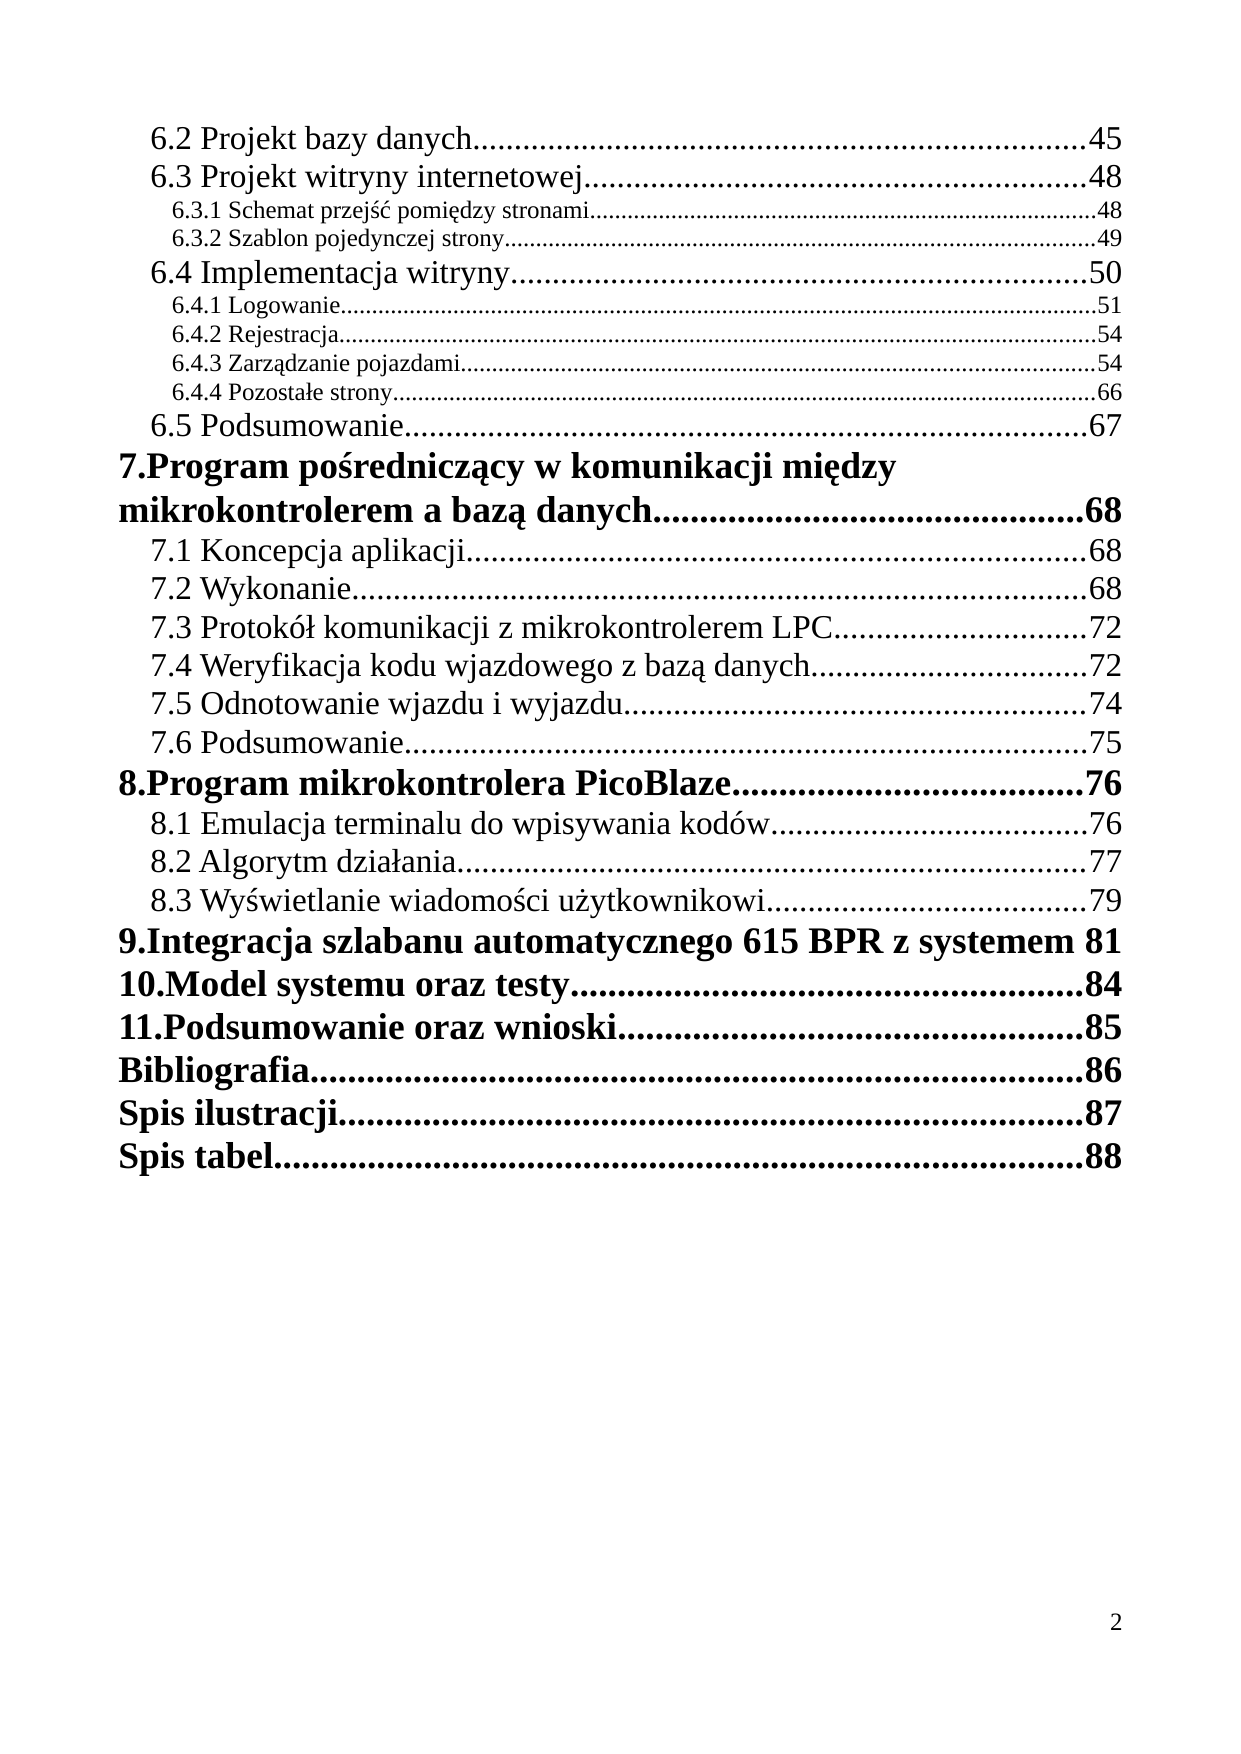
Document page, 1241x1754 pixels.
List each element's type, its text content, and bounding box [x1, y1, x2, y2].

text 9.Integracja szlabanu automatycznego 615 BPR z systemem 81 [118, 918, 1122, 961]
text 11.Podsumowanie oraz wnioski 85 [118, 1004, 1122, 1048]
text 7.6 Podsumowanie 75 [118, 722, 1122, 760]
text Bibliografia 86 [118, 1048, 1122, 1091]
text 7.5 Odnotowanie wjazdu i wyjazdu 74 [118, 683, 1122, 722]
text 8.1 Emulacja terminalu do wpisywania kodów 76 [118, 803, 1122, 842]
text Spis ilustracji 87 [118, 1091, 1122, 1134]
text 6.3 Projekt witryny internetowej 48 [118, 156, 1122, 195]
text 6.5 Podsumowanie 67 [118, 406, 1122, 444]
text 6.4.1 Logowanie 51 [118, 291, 1122, 319]
text 7.Program pośredniczący w komunikacji między mikrokontrolerem a bazą danych 68 [118, 444, 1122, 530]
text 6.3.1 Schemat przejść pomiędzy stronami 48 [118, 195, 1122, 223]
text 6.4 Implementacja witryny 50 [118, 252, 1122, 291]
text 8.3 Wyświetlanie wiadomości użytkownikowi 79 [118, 880, 1122, 918]
text Spis tabel 88 [118, 1134, 1122, 1177]
text 6.4.2 Rejestracja 54 [118, 319, 1122, 348]
text 6.2 Projekt bazy danych 45 [118, 118, 1122, 156]
text 8.2 Algorytm działania 77 [118, 842, 1122, 880]
text 7.3 Protokół komunikacji z mikrokontrolerem LPC 72 [118, 607, 1122, 645]
text 6.4.3 Zarządzanie pojazdami 54 [118, 348, 1122, 377]
text 7.2 Wykonanie 68 [118, 568, 1122, 607]
text 6.3.2 Szablon pojedynczej strony 49 [118, 223, 1122, 252]
text 7.4 Weryfikacja kodu wjazdowego z bazą danych 72 [118, 645, 1122, 683]
text 10.Model systemu oraz testy 84 [118, 961, 1122, 1004]
text 8.Program mikrokontrolera PicoBlaze 76 [118, 760, 1122, 803]
text 6.4.4 Pozostałe strony 66 [118, 377, 1122, 406]
text 7.1 Koncepcja aplikacji 68 [118, 530, 1122, 568]
